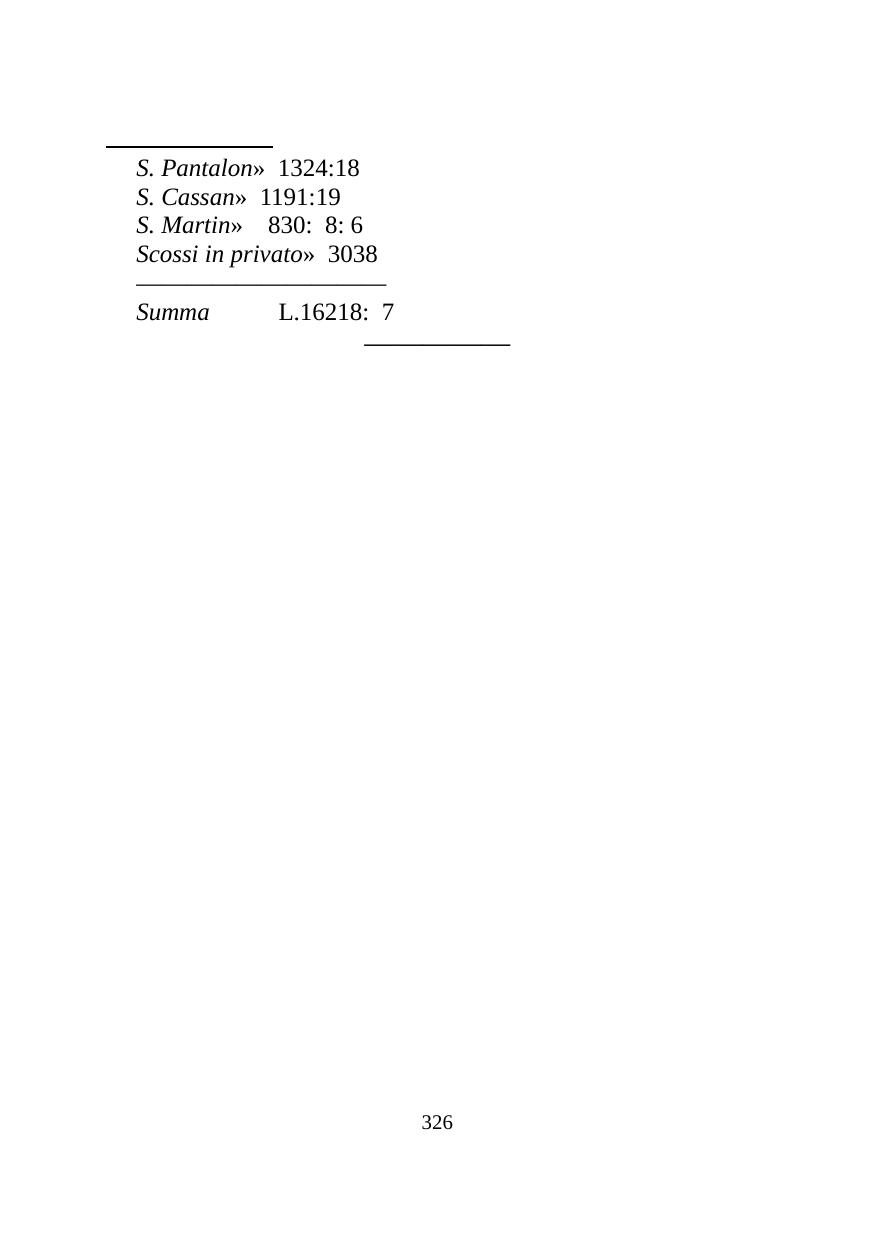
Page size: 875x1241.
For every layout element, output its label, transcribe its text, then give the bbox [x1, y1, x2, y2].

text S. Pantalon» 1324:18 [106, 153, 768, 182]
subtitle ――――― [106, 325, 768, 359]
text ―――――――――― [106, 268, 768, 297]
text Scossi in privato» 3038 [106, 239, 768, 268]
text S. Martin» 830: 8: 6 [106, 210, 768, 239]
text S. Cassan» 1191:19 [106, 182, 768, 210]
text Summa L.16218: 7 [106, 297, 768, 325]
